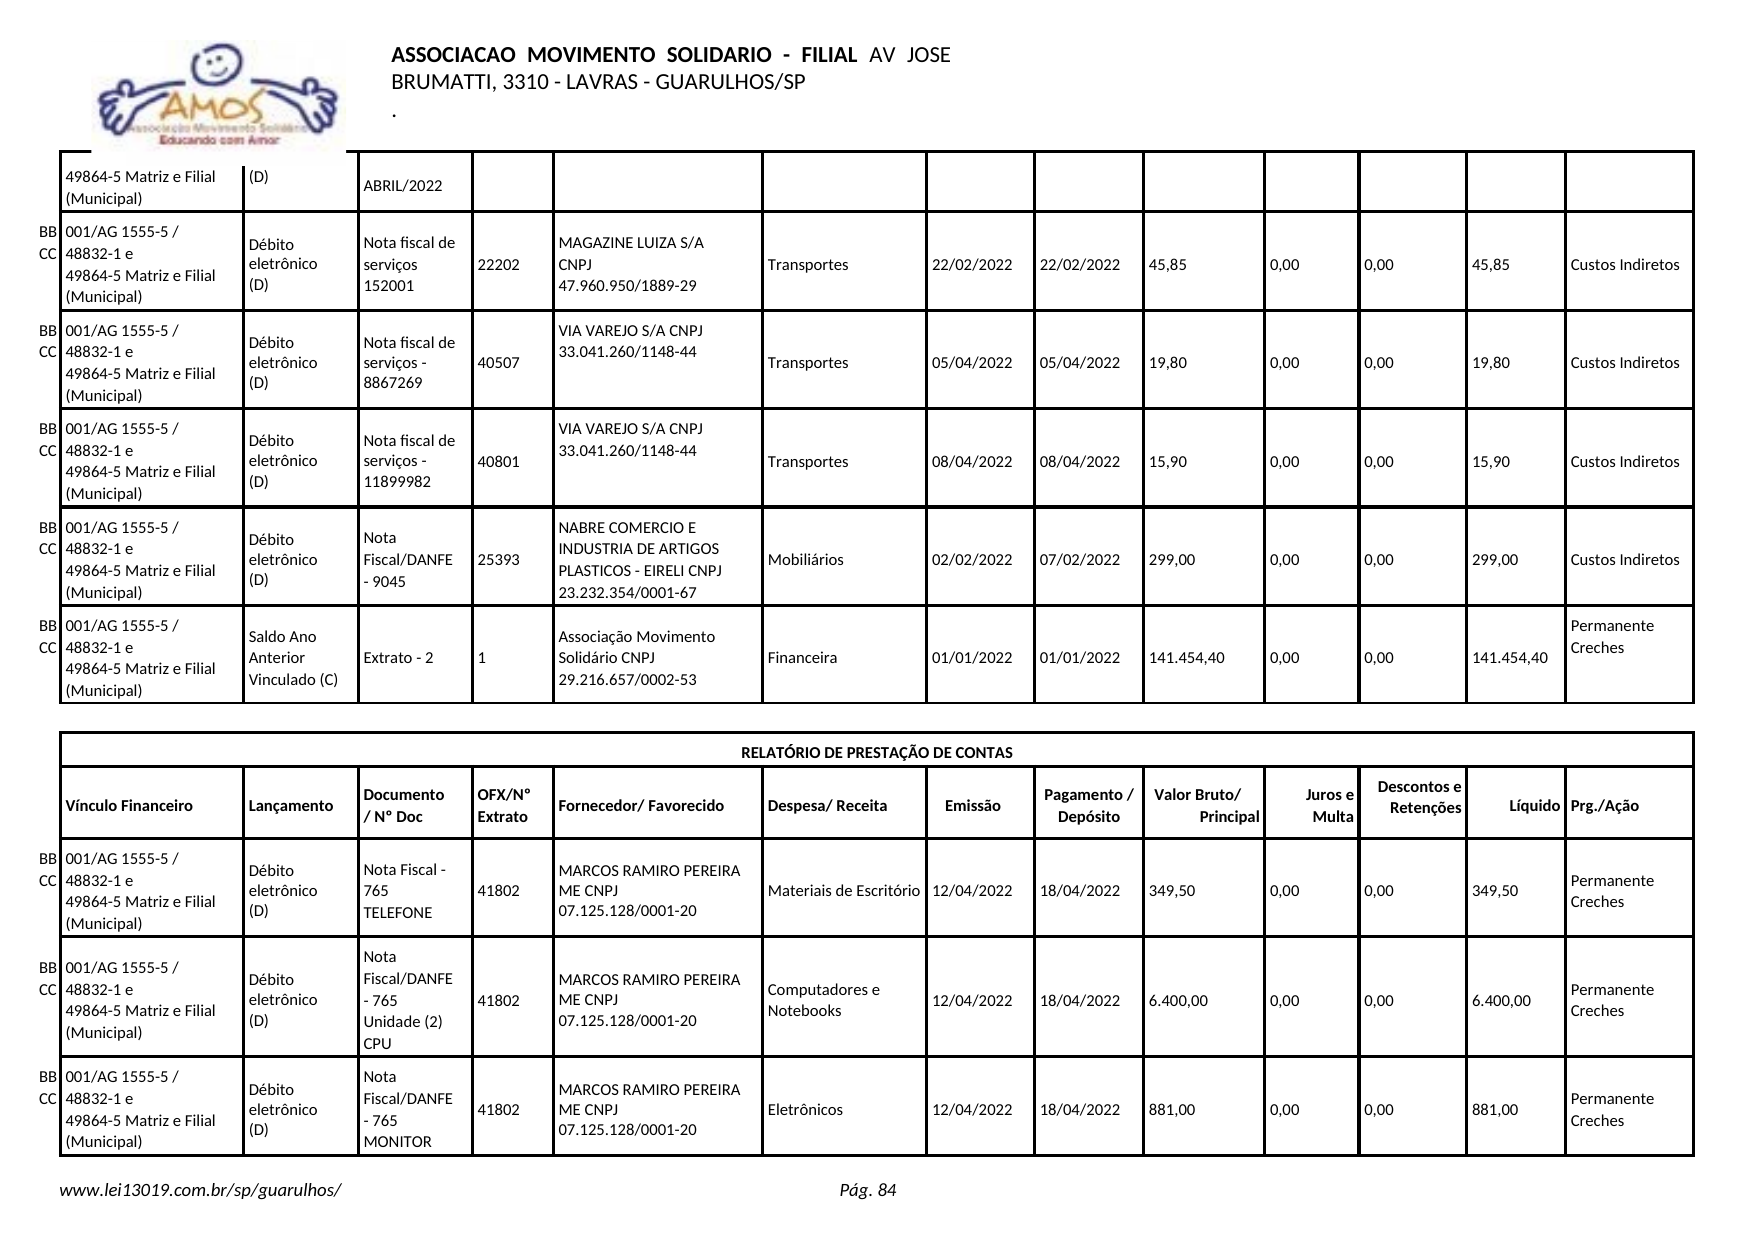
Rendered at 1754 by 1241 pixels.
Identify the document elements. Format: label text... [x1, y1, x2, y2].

table_cell [1266, 153, 1357, 210]
table_cell Despesa/ Receita [764, 768, 925, 837]
table_cell Custos Indiretos [1567, 410, 1692, 505]
table_cell 1 [474, 607, 552, 702]
table_cell Débito eletrônico (D) [245, 410, 357, 505]
table_cell 41802 [474, 1058, 552, 1154]
table_cell 41802 [474, 938, 552, 1055]
table_cell Associação Movimento Solidário CNPJ 29.216.657/0002-53 [555, 607, 761, 702]
table_cell VIA VAREJO S/A CNPJ 33.041.260/1148-44 [555, 410, 761, 505]
table_cell Nota fiscal de serviços - 11899982 [360, 410, 471, 505]
table_cell Nota Fiscal - 765 TELEFONE [360, 840, 471, 935]
table_cell 45,85 [1468, 213, 1564, 308]
table_cell 6.400,00 [1145, 938, 1263, 1055]
table_cell [1145, 153, 1263, 210]
table_cell 15,90 [1468, 410, 1564, 505]
table_cell 141.454,40 [1468, 607, 1564, 702]
table_cell 349,50 [1145, 840, 1263, 935]
table_cell Transportes [764, 312, 925, 407]
table_cell 0,00 [1266, 938, 1357, 1055]
table_cell VIA VAREJO S/A CNPJ 33.041.260/1148-44 [555, 312, 761, 407]
table_cell (D) [245, 153, 357, 210]
table_cell Permanente Creches [1567, 607, 1692, 702]
table_cell Prg./Ação [1567, 768, 1692, 837]
table_cell 001/AG 1555-5 / 48832-1 e 49864-5 Matriz e Filial (Municipal) [62, 840, 242, 935]
table_cell 19,80 [1145, 312, 1263, 407]
table_cell 12/04/2022 [928, 840, 1033, 935]
table_cell [1361, 153, 1465, 210]
table_cell 6.400,00 [1468, 938, 1564, 1055]
table_cell 01/01/2022 [1036, 607, 1142, 702]
table_cell Vínculo Financeiro [62, 768, 242, 837]
table_cell Nota fiscal de serviços 152001 [360, 213, 471, 308]
table_cell Débito eletrônico (D) [245, 509, 357, 604]
table_cell Custos Indiretos [1567, 213, 1692, 308]
table_cell 349,50 [1468, 840, 1564, 935]
table_cell 299,00 [1145, 509, 1263, 604]
table_cell [928, 153, 1033, 210]
table_cell Pagamento / Depósito [1036, 768, 1142, 837]
table_cell 001/AG 1555-5 / 48832-1 e 49864-5 Matriz e Filial (Municipal) [62, 312, 242, 407]
table_cell Nota fiscal de serviços - 8867269 [360, 312, 471, 407]
table_cell Financeira [764, 607, 925, 702]
table_cell Fornecedor/ Favorecido [555, 768, 761, 837]
table_cell Nota Fiscal/DANFE - 9045 [360, 509, 471, 604]
table_cell [764, 153, 925, 210]
table_cell 001/AG 1555-5 / 48832-1 e 49864-5 Matriz e Filial (Municipal) [62, 509, 242, 604]
table_cell Emissão [928, 768, 1033, 837]
table_cell 05/04/2022 [1036, 312, 1142, 407]
table_cell 0,00 [1266, 312, 1357, 407]
table_cell 0,00 [1361, 840, 1465, 935]
table_cell Nota Fiscal/DANFE - 765 Unidade (2) CPU [360, 938, 471, 1055]
table_cell 18/04/2022 [1036, 938, 1142, 1055]
table_cell 0,00 [1266, 1058, 1357, 1154]
table_cell [1468, 153, 1564, 210]
table_cell Débito eletrônico (D) [245, 1058, 357, 1154]
table_cell 0,00 [1266, 509, 1357, 604]
table_cell Débito eletrônico (D) [245, 938, 357, 1055]
table_cell 22/02/2022 [928, 213, 1033, 308]
table_cell Juros e Multa [1266, 768, 1357, 837]
table_cell 299,00 [1468, 509, 1564, 604]
table_cell - ABRIL/2022 [360, 153, 471, 210]
table_cell 881,00 [1145, 1058, 1263, 1154]
table_cell Mobiliários [764, 509, 925, 604]
table_cell 001/AG 1555-5 / 48832-1 e 49864-5 Matriz e Filial (Municipal) [62, 213, 242, 308]
table_cell MARCOS RAMIRO PEREIRA ME CNPJ 07.125.128/0001-20 [555, 938, 761, 1055]
table_cell 001/AG 1555-5 / 48832-1 e 49864-5 Matriz e Filial (Municipal) [62, 410, 242, 505]
table_cell Custos Indiretos [1567, 312, 1692, 407]
table_cell 12/04/2022 [928, 1058, 1033, 1154]
table_cell Transportes [764, 213, 925, 308]
table_cell 49864-5 Matriz e Filial (Municipal) [62, 153, 242, 210]
table_cell 0,00 [1361, 410, 1465, 505]
table_cell 05/04/2022 [928, 312, 1033, 407]
table_cell 41802 [474, 840, 552, 935]
table_cell 08/04/2022 [928, 410, 1033, 505]
table_cell Extrato - 2 [360, 607, 471, 702]
table_cell 001/AG 1555-5 / 48832-1 e 49864-5 Matriz e Filial (Municipal) [62, 607, 242, 702]
table_cell 40801 [474, 410, 552, 505]
table_cell Permanente Creches [1567, 1058, 1692, 1154]
table_cell 12/04/2022 [928, 938, 1033, 1055]
table_header RELATÓRIO DE PRESTAÇÃO DE CONTAS [62, 734, 1692, 764]
table_cell Transportes [764, 410, 925, 505]
table_cell 15,90 [1145, 410, 1263, 505]
table_cell Débito eletrônico (D) [245, 312, 357, 407]
table_cell 40507 [474, 312, 552, 407]
table_cell 25393 [474, 509, 552, 604]
table_cell Computadores e Notebooks [764, 938, 925, 1055]
table_cell Eletrônicos [764, 1058, 925, 1154]
table_cell 001/AG 1555-5 / 48832-1 e 49864-5 Matriz e Filial (Municipal) [62, 938, 242, 1055]
table_cell 881,00 [1468, 1058, 1564, 1154]
table_cell 18/04/2022 [1036, 840, 1142, 935]
table_cell [1036, 153, 1142, 210]
table_cell 19,80 [1468, 312, 1564, 407]
table_cell 18/04/2022 [1036, 1058, 1142, 1154]
table_cell 02/02/2022 [928, 509, 1033, 604]
table_cell 0,00 [1361, 607, 1465, 702]
table_cell 0,00 [1361, 1058, 1465, 1154]
table_cell 08/04/2022 [1036, 410, 1142, 505]
table_cell 01/01/2022 [928, 607, 1033, 702]
table_cell 22/02/2022 [1036, 213, 1142, 308]
table_cell Valor Bruto/ Principal [1145, 768, 1263, 837]
table_cell 07/02/2022 [1036, 509, 1142, 604]
table_cell 0,00 [1361, 213, 1465, 308]
table_cell 141.454,40 [1145, 607, 1263, 702]
table_cell Custos Indiretos [1567, 509, 1692, 604]
table_cell Débito eletrônico (D) [245, 213, 357, 308]
table_cell Débito eletrônico (D) [245, 840, 357, 935]
table_cell Documento / Nº Doc [360, 768, 471, 837]
table_cell MARCOS RAMIRO PEREIRA ME CNPJ 07.125.128/0001-20 [555, 1058, 761, 1154]
table_cell Saldo Ano Anterior Vinculado (C) [245, 607, 357, 702]
table_cell OFX/Nº Extrato [474, 768, 552, 837]
table_cell Materiais de Escritório [764, 840, 925, 935]
table_cell 0,00 [1266, 410, 1357, 505]
table_cell 22202 [474, 213, 552, 308]
table_cell MAGAZINE LUIZA S/A CNPJ 47.960.950/1889-29 [555, 213, 761, 308]
table_cell Lançamento [245, 768, 357, 837]
table_cell 0,00 [1361, 312, 1465, 407]
table_cell 0,00 [1266, 840, 1357, 935]
table_cell Permanente Creches [1567, 938, 1692, 1055]
table_cell [555, 153, 761, 210]
table_cell 001/AG 1555-5 / 48832-1 e 49864-5 Matriz e Filial (Municipal) [62, 1058, 242, 1154]
table_cell 0,00 [1361, 938, 1465, 1055]
table_cell [1567, 153, 1692, 210]
table_cell Permanente Creches [1567, 840, 1692, 935]
table_cell 0,00 [1361, 509, 1465, 604]
table_cell 0,00 [1266, 213, 1357, 308]
table_cell Líquido [1468, 768, 1564, 837]
table_cell Descontos e Retenções [1361, 768, 1465, 837]
table_cell [474, 153, 552, 210]
table_cell NABRE COMERCIO E INDUSTRIA DE ARTIGOS PLASTICOS - EIRELI CNPJ 23.232.354/0001-67 [555, 509, 761, 604]
table_cell MARCOS RAMIRO PEREIRA ME CNPJ 07.125.128/0001-20 [555, 840, 761, 935]
table_cell Nota Fiscal/DANFE - 765 MONITOR [360, 1058, 471, 1154]
table_cell 45,85 [1145, 213, 1263, 308]
table_cell 0,00 [1266, 607, 1357, 702]
